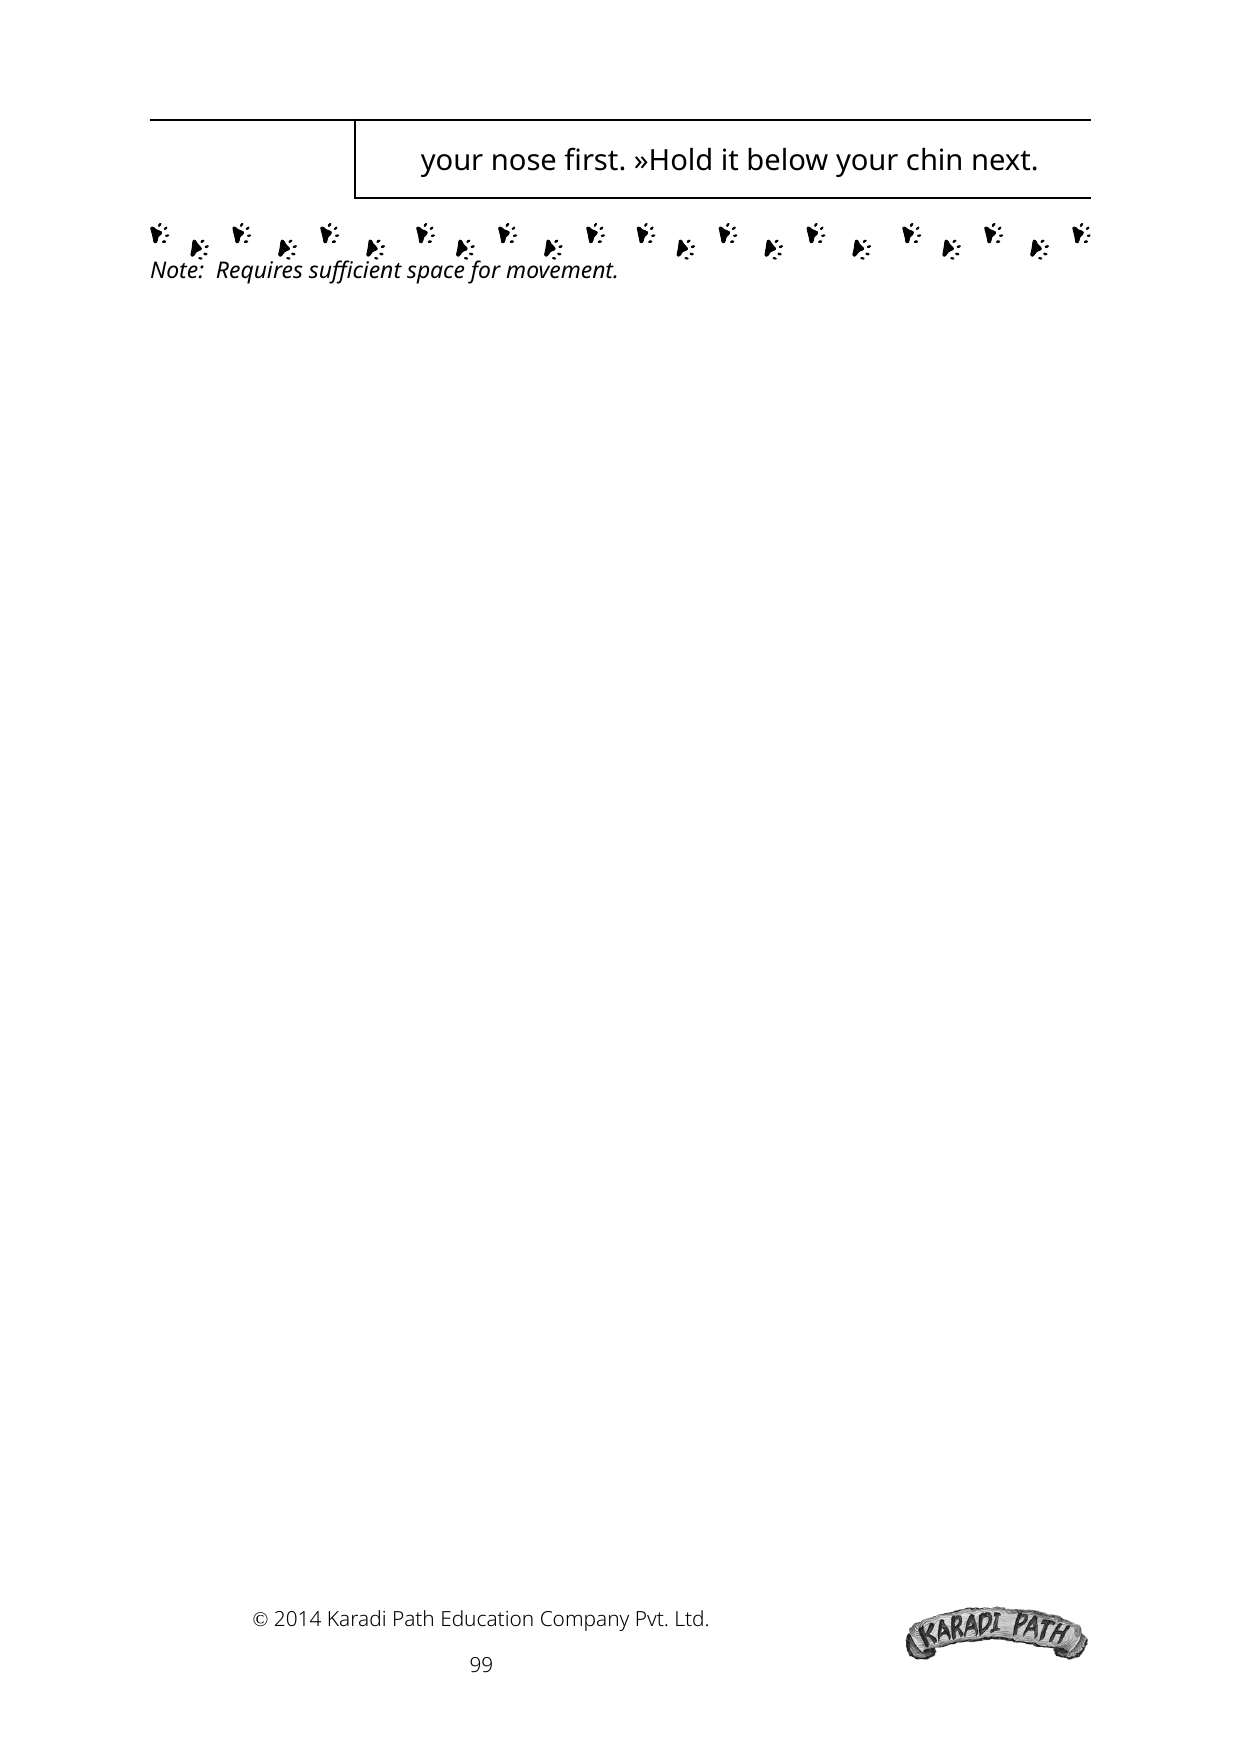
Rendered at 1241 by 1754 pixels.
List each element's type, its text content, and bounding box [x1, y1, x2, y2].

text Note: Requires sufficient space for movement. [150, 265, 1091, 285]
picture [903, 1604, 1091, 1663]
table_cell your nose first. »Hold it below your chin next. [356, 121, 1091, 197]
picture [150, 223, 1091, 265]
table_cell [150, 121, 354, 197]
